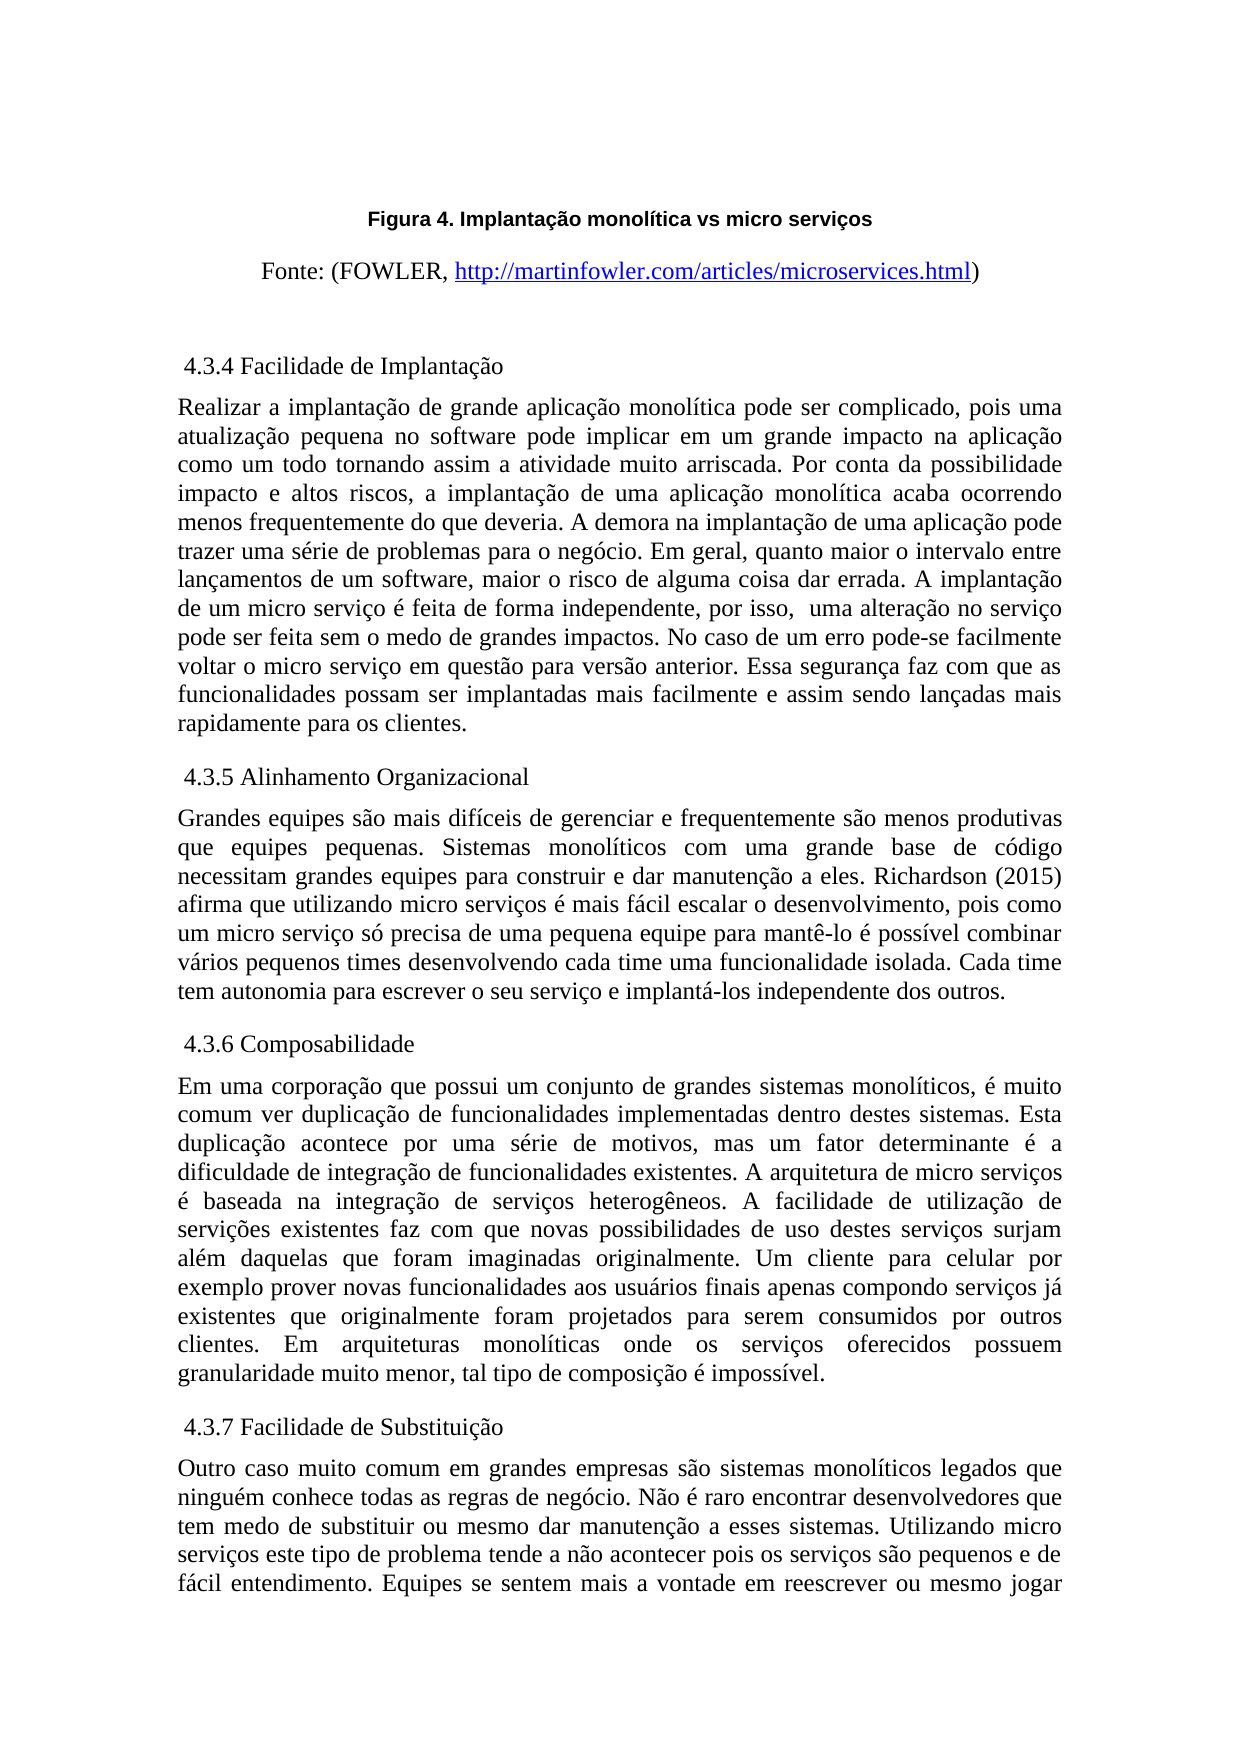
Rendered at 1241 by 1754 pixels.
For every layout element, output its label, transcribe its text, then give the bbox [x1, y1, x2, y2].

subtitle Facilidade de Implantação [177, 351, 1063, 379]
subtitle Facilidade de Substituição [177, 1412, 1063, 1441]
text Figura 4. Implantação monolítica vs micro serviços [224, 207, 1016, 231]
text Realizar a implantação de grande aplicação monolítica pode ser complicado, pois uma atualização pequena no software pode implicar em um grande impacto na aplicação como um todo tornando assim a atividade muito arriscada. Por conta da possibilidade impacto e altos riscos, a implantação de uma aplicação monolítica acaba ocorrendo menos frequentemente do que deveria. A demora na implantação de uma aplicação pode trazer uma série de problemas para o negócio. Em geral, quanto maior o intervalo entre lançamentos de um software, maior o risco de alguma coisa dar errada. A implantação de um micro serviço é feita de forma independente, por isso, uma alteração no serviço pode ser feita sem o medo de grandes impactos. No caso de um erro pode-se facilmente voltar o micro serviço em questão para versão anterior. Essa segurança faz com que as funcionalidades possam ser implantadas mais facilmente e assim sendo lançadas mais rapidamente para os clientes. [177, 392, 1063, 737]
text Grandes equipes são mais difíceis de gerenciar e frequentemente são menos produtivas que equipes pequenas. Sistemas monolíticos com uma grande base de código necessitam grandes equipes para construir e dar manutenção a eles. Richardson (2015) afirma que utilizando micro serviços é mais fácil escalar o desenvolvimento, pois como um micro serviço só precisa de uma pequena equipe para mantê-lo é possível combinar vários pequenos times desenvolvendo cada time uma funcionalidade isolada. Cada time tem autonomia para escrever o seu serviço e implantá-los independente dos outros. [177, 803, 1063, 1004]
text Outro caso muito comum em grandes empresas são sistemas monolíticos legados que ninguém conhece todas as regras de negócio. Não é raro encontrar desenvolvedores que tem medo de substituir ou mesmo dar manutenção a esses sistemas. Utilizando micro serviços este tipo de problema tende a não acontecer pois os serviços são pequenos e de fácil entendimento. Equipes se sentem mais a vontade em reescrever ou mesmo jogar [177, 1453, 1063, 1597]
text Fonte: (FOWLER, http://martinfowler.com/articles/microservices.html) [177, 256, 1063, 284]
subtitle Composabilidade [177, 1029, 1063, 1058]
subtitle Alinhamento Organizacional [177, 762, 1063, 791]
text Em uma corporação que possui um conjunto de grandes sistemas monolíticos, é muito comum ver duplicação de funcionalidades implementadas dentro destes sistemas. Esta duplicação acontece por uma série de motivos, mas um fator determinante é a dificuldade de integração de funcionalidades existentes. A arquitetura de micro serviços é baseada na integração de serviços heterogêneos. A facilidade de utilização de servições existentes faz com que novas possibilidades de uso destes serviços surjam além daquelas que foram imaginadas originalmente. Um cliente para celular por exemplo prover novas funcionalidades aos usuários finais apenas compondo serviços já existentes que originalmente foram projetados para serem consumidos por outros clientes. Em arquiteturas monolíticas onde os serviços oferecidos possuem granularidade muito menor, tal tipo de composição é impossível. [177, 1071, 1063, 1387]
